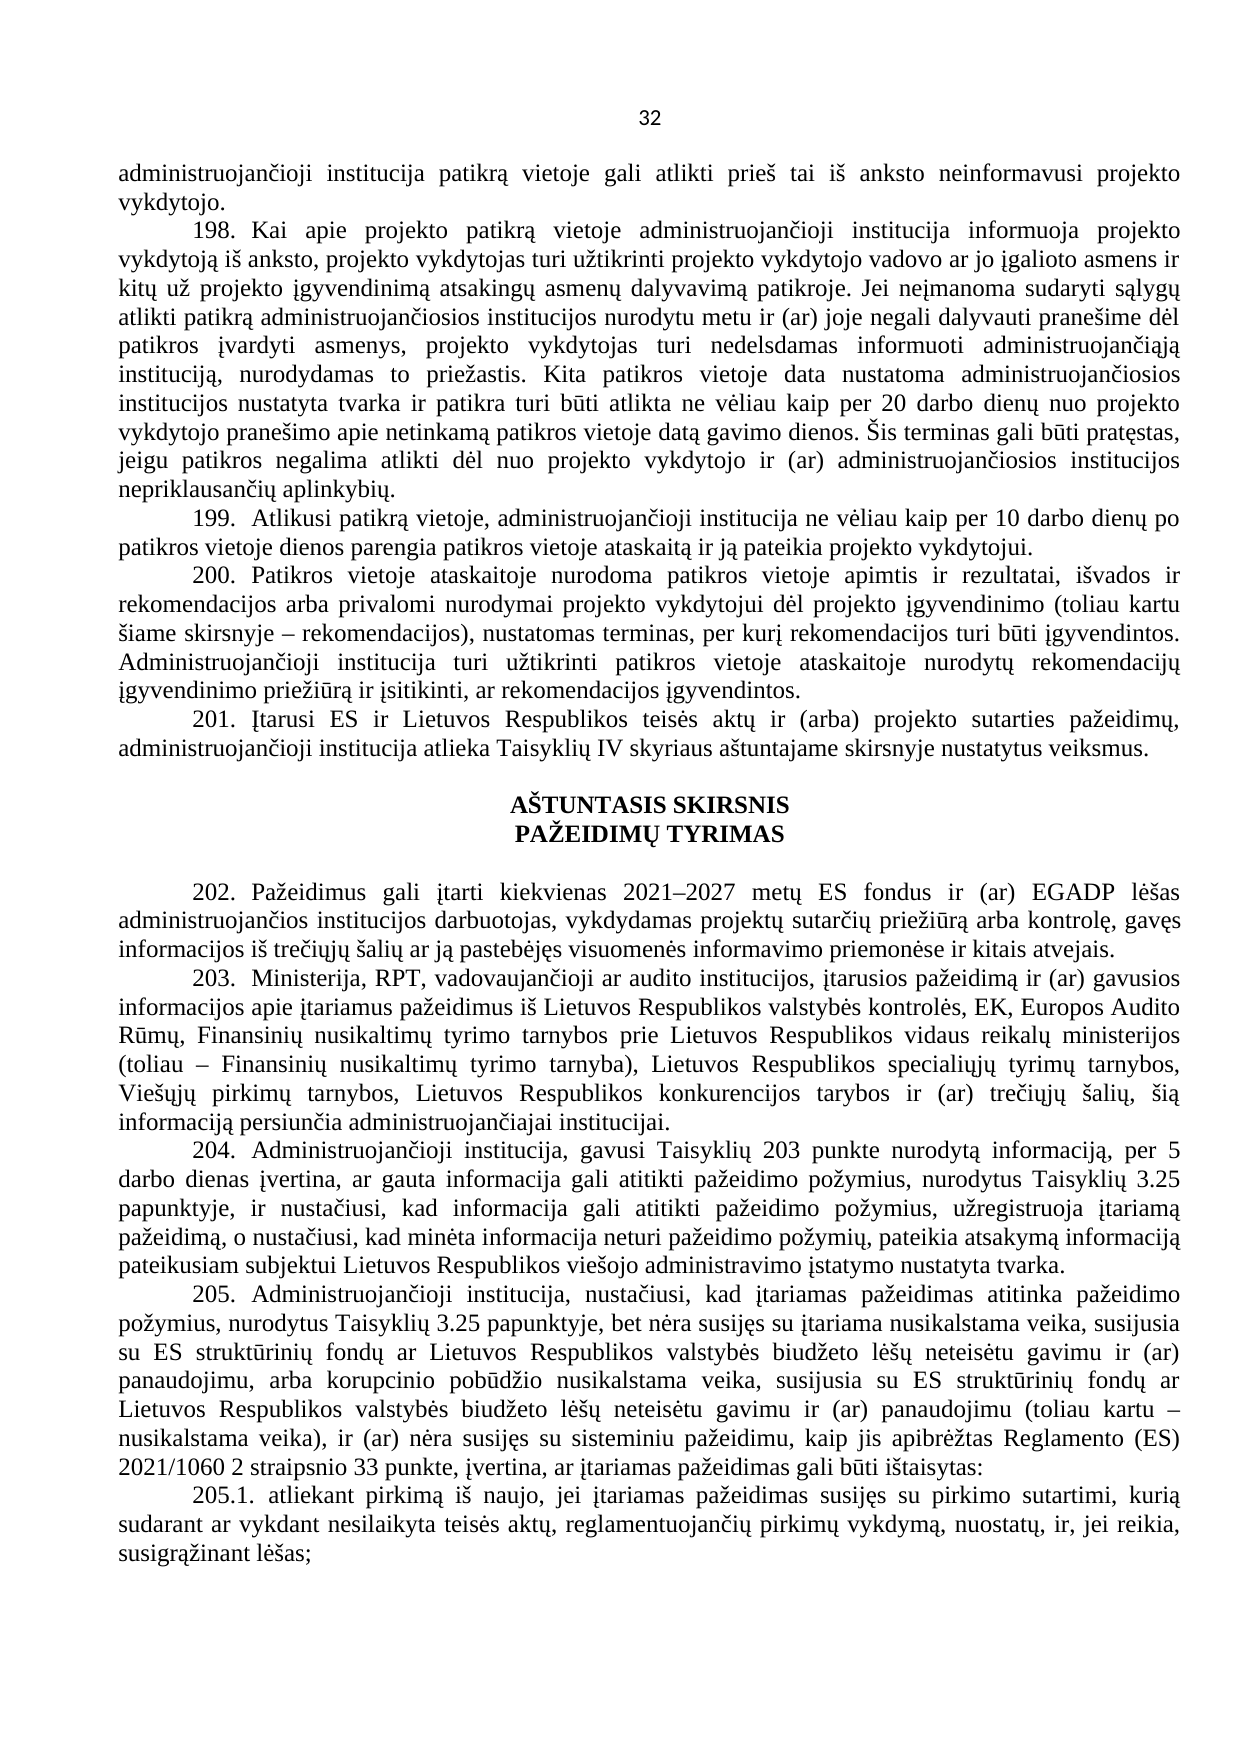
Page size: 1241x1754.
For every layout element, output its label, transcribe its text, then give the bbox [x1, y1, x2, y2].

text 205.1. atliekant pirkimą iš naujo, jei įtariamas pažeidimas susijęs su pirkimo sutartimi, kurią sudarant ar vykdant nesilaikyta teisės aktų, reglamentuojančių pirkimų vykdymą, nuostatų, ir, jei reikia, susigrąžinant lėšas; [118, 1480, 1181, 1567]
text 200. Patikros vietoje ataskaitoje nurodoma patikros vietoje apimtis ir rezultatai, išvados ir rekomendacijos arba privalomi nurodymai projekto vykdytojui dėl projekto įgyvendinimo (toliau kartu šiame skirsnyje – rekomendacijos), nustatomas terminas, per kurį rekomendacijos turi būti įgyvendintos. Administruojančioji institucija turi užtikrinti patikros vietoje ataskaitoje nurodytų rekomendacijų įgyvendinimo priežiūrą ir įsitikinti, ar rekomendacijos įgyvendintos. [118, 560, 1181, 704]
text 205. Administruojančioji institucija, nustačiusi, kad įtariamas pažeidimas atitinka pažeidimo požymius, nurodytus Taisyklių 3.25 papunktyje, bet nėra susijęs su įtariama nusikalstama veika, susijusia su ES struktūrinių fondų ar Lietuvos Respublikos valstybės biudžeto lėšų neteisėtu gavimu ir (ar) panaudojimu, arba korupcinio pobūdžio nusikalstama veika, susijusia su ES struktūrinių fondų ar Lietuvos Respublikos valstybės biudžeto lėšų neteisėtu gavimu ir (ar) panaudojimu (toliau kartu – nusikalstama veika), ir (ar) nėra susijęs su sisteminiu pažeidimu, kaip jis apibrėžtas Reglamento (ES) 2021/1060 2 straipsnio 33 punkte, įvertina, ar įtariamas pažeidimas gali būti ištaisytas: [118, 1279, 1181, 1480]
text 203. Ministerija, RPT, vadovaujančioji ar audito institucijos, įtarusios pažeidimą ir (ar) gavusios informacijos apie įtariamus pažeidimus iš Lietuvos Respublikos valstybės kontrolės, EK, Europos Audito Rūmų, Finansinių nusikaltimų tyrimo tarnybos prie Lietuvos Respublikos vidaus reikalų ministerijos (toliau – Finansinių nusikaltimų tyrimo tarnyba), Lietuvos Respublikos specialiųjų tyrimų tarnybos, Viešųjų pirkimų tarnybos, Lietuvos Respublikos konkurencijos tarybos ir (ar) trečiųjų šalių, šią informaciją persiunčia administruojančiajai institucijai. [118, 963, 1181, 1135]
text 204. Administruojančioji institucija, gavusi Taisyklių 203 punkte nurodytą informaciją, per 5 darbo dienas įvertina, ar gauta informacija gali atitikti pažeidimo požymius, nurodytus Taisyklių 3.25 papunktyje, ir nustačiusi, kad informacija gali atitikti pažeidimo požymius, užregistruoja įtariamą pažeidimą, o nustačiusi, kad minėta informacija neturi pažeidimo požymių, pateikia atsakymą informaciją pateikusiam subjektui Lietuvos Respublikos viešojo administravimo įstatymo nustatyta tvarka. [118, 1135, 1181, 1279]
text 199. Atlikusi patikrą vietoje, administruojančioji institucija ne vėliau kaip per 10 darbo dienų po patikros vietoje dienos parengia patikros vietoje ataskaitą ir ją pateikia projekto vykdytojui. [118, 503, 1181, 560]
text 201. Įtarusi ES ir Lietuvos Respublikos teisės aktų ir (arba) projekto sutarties pažeidimų, administruojančioji institucija atlieka Taisyklių IV skyriaus aštuntajame skirsnyje nustatytus veiksmus. [118, 704, 1181, 762]
text administruojančioji institucija patikrą vietoje gali atlikti prieš tai iš anksto neinformavusi projekto vykdytojo. [118, 158, 1181, 215]
text 198. Kai apie projekto patikrą vietoje administruojančioji institucija informuoja projekto vykdytoją iš anksto, projekto vykdytojas turi užtikrinti projekto vykdytojo vadovo ar jo įgalioto asmens ir kitų už projekto įgyvendinimą atsakingų asmenų dalyvavimą patikroje. Jei neįmanoma sudaryti sąlygų atlikti patikrą administruojančiosios institucijos nurodytu metu ir (ar) joje negali dalyvauti pranešime dėl patikros įvardyti asmenys, projekto vykdytojas turi nedelsdamas informuoti administruojančiąją instituciją, nurodydamas to priežastis. Kita patikros vietoje data nustatoma administruojančiosios institucijos nustatyta tvarka ir patikra turi būti atlikta ne vėliau kaip per 20 darbo dienų nuo projekto vykdytojo pranešimo apie netinkamą patikros vietoje datą gavimo dienos. Šis terminas gali būti pratęstas, jeigu patikros negalima atlikti dėl nuo projekto vykdytojo ir (ar) administruojančiosios institucijos nepriklausančių aplinkybių. [118, 215, 1181, 503]
subtitle PAŽEIDIMŲ TYRIMAS [118, 819, 1181, 848]
subtitle AŠTUNTASIS SKIRSNIS [118, 790, 1181, 819]
text 202. Pažeidimus gali įtarti kiekvienas 2021–2027 metų ES fondus ir (ar) EGADP lėšas administruojančios institucijos darbuotojas, vykdydamas projektų sutarčių priežiūrą arba kontrolę, gavęs informacijos iš trečiųjų šalių ar ją pastebėjęs visuomenės informavimo priemonėse ir kitais atvejais. [118, 877, 1181, 963]
